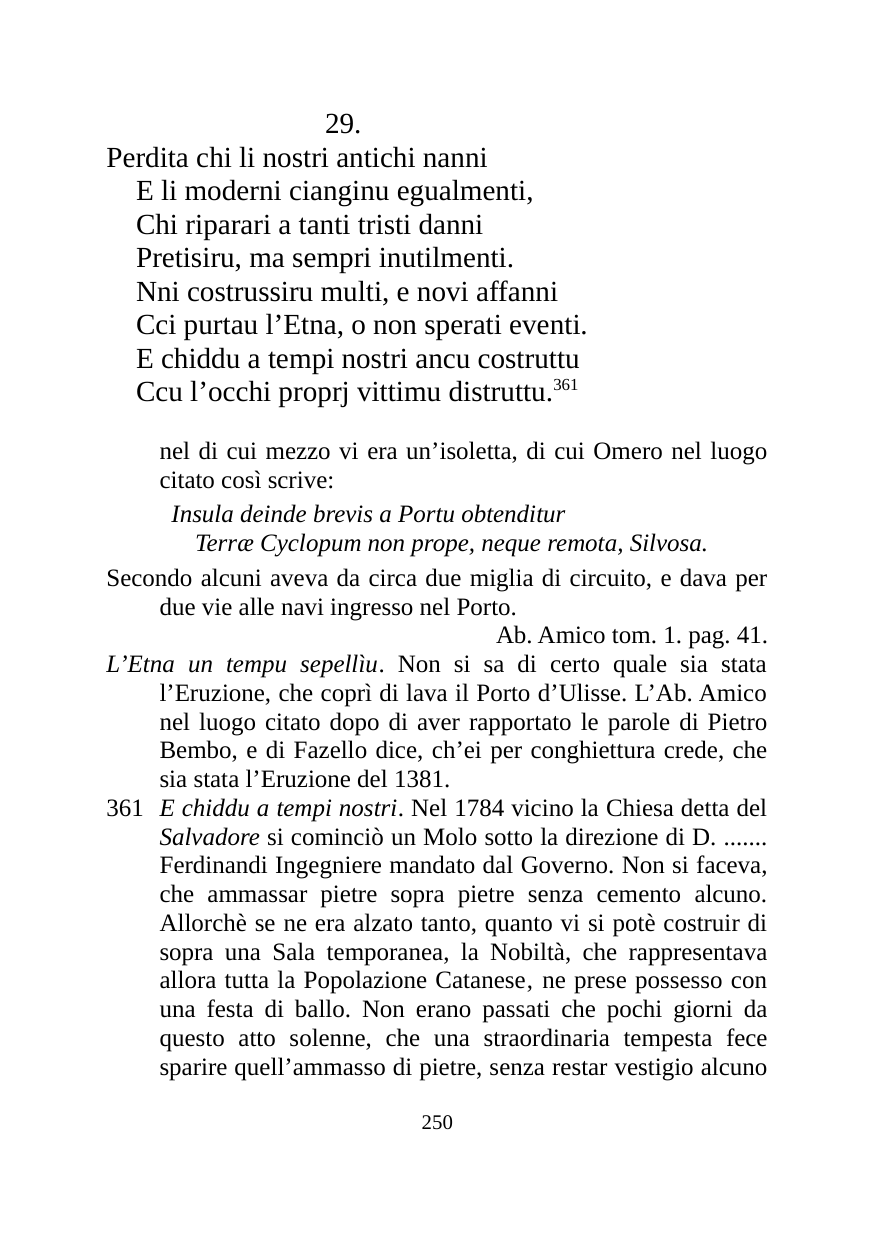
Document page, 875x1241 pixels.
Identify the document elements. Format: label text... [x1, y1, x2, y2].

text Ab. Amico tom. 1. pag. 41. [106, 620, 768, 649]
text E chiddu a tempi nostri. Nel 1784 vicino la Chiesa detta del Salvadore si cominciò un Molo sotto la direzione di D. ....... Ferdinandi Ingegniere mandato dal Governo. Non si faceva, che ammassar pietre sopra pietre senza cemento alcuno. Allorchè se ne era alzato tanto, quanto vi si potè costruir di sopra una Sala temporanea, la Nobiltà, che rappresentava allora tutta la Popolazione Catanese‚ ne prese possesso con una festa di ballo. Non erano passati che pochi giorni da questo atto solenne, che una straordinaria tempesta fece sparire quell’ammasso di pietre, senza restar vestigio alcuno [106, 793, 768, 1080]
text Insula deinde brevis a Portu obtenditur Terræ Cyclopum non prope, neque remota, Silvosa. [171, 499, 768, 557]
text L’Etna un tempu sepellìu. Non si sa di certo quale sia stata l’Eruzione, che coprì di lava il Porto d’Ulisse. L’Ab. Amico nel luogo citato dopo di aver rapportato le parole di Pietro Bembo, e di Fazello dice, ch’ei per conghiettura crede, che sia stata l’Eruzione del 1381. [106, 649, 768, 793]
text Perdita chi li nostri antichi nanni E li moderni cianginu egualmenti, Chi riparari a tanti tristi danni Pretisiru, ma sempri inutilmenti. Nni costrussiru multi, e novi affanni Cci purtau l’Etna, o non sperati eventi. E chiddu a tempi nostri ancu costruttu Ccu l’occhi proprj vittimu distruttu. [106, 140, 768, 408]
text 29. [325, 106, 768, 140]
text Secondo alcuni aveva da circa due miglia di circuito, e dava per due vie alle navi ingresso nel Porto. [106, 563, 768, 620]
text nel di cui mezzo vi era un’isoletta, di cui Omero nel luogo citato così scrive: [106, 436, 768, 493]
